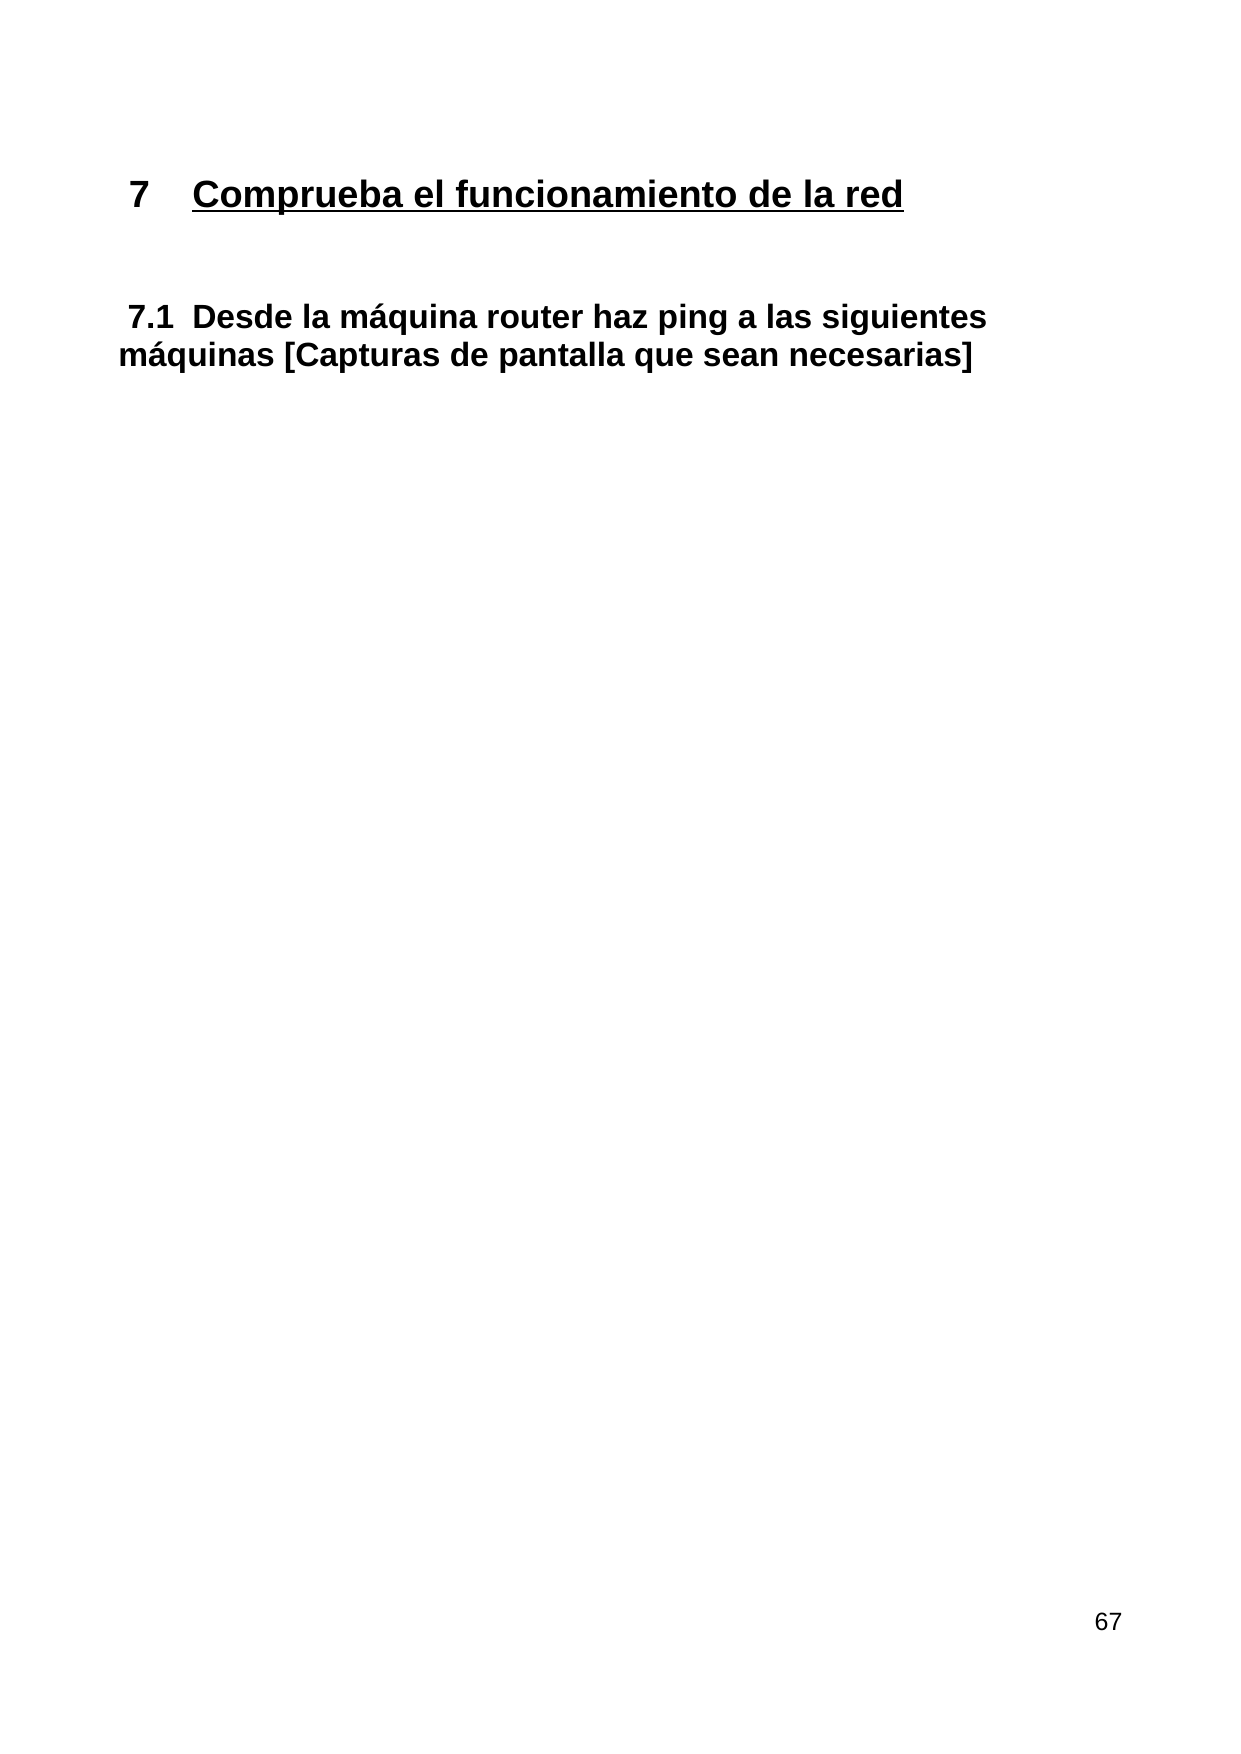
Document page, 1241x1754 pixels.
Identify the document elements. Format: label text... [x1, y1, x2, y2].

subtitle Desde la máquina router haz ping a las siguientes máquinas [Capturas de pantalla que sean necesarias] [118, 297, 1122, 374]
subtitle Comprueba el funcionamiento de la red [118, 172, 1122, 216]
